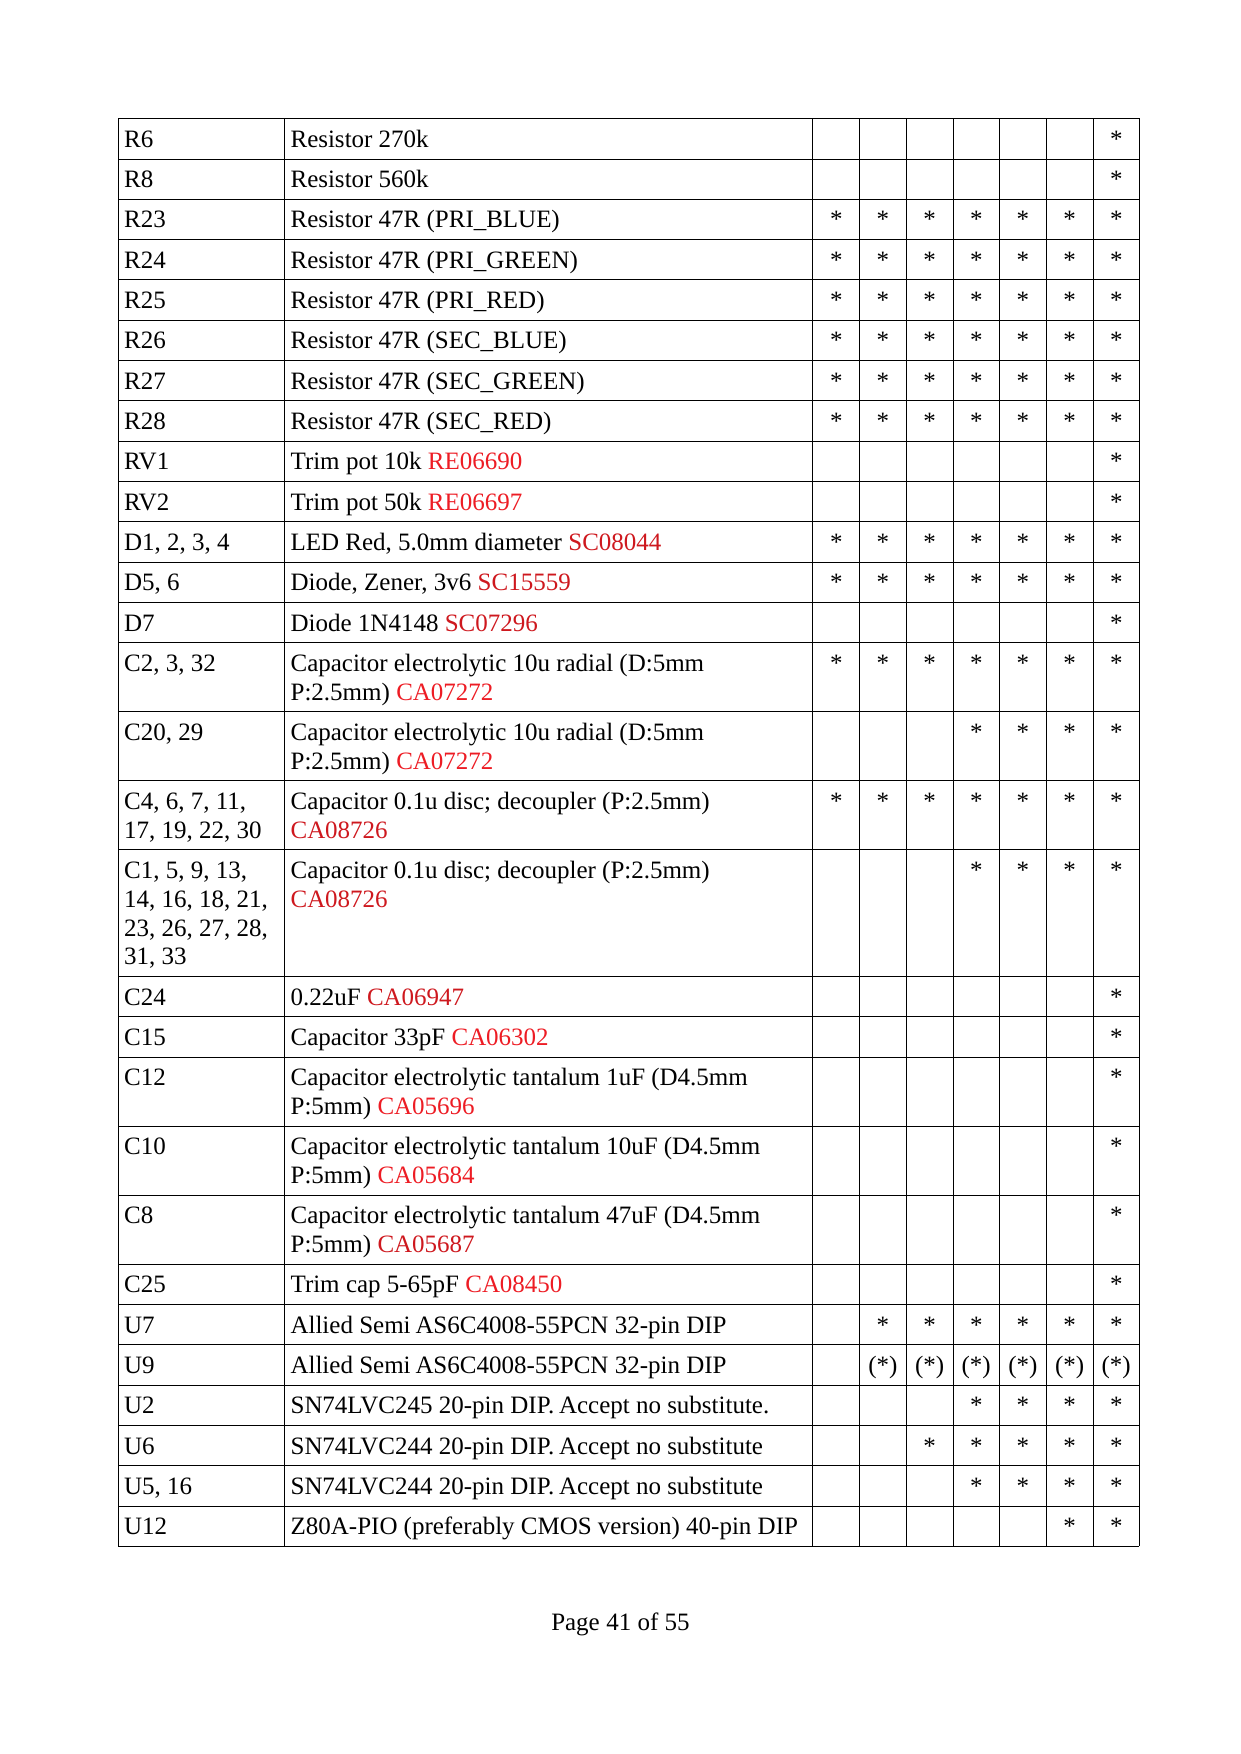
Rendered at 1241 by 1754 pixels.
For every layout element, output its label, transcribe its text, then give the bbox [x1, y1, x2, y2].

table_cell * [1000, 401, 1046, 441]
table_cell [1000, 1196, 1046, 1264]
table_cell * [1047, 321, 1093, 360]
table_cell C4, 6, 7, 11, 17, 19, 22, 30 [119, 781, 284, 849]
table_cell C2, 3, 32 [119, 643, 284, 711]
table_cell SN74LVC244 20-pin DIP. Accept no substitute [285, 1426, 812, 1465]
table_cell [860, 712, 906, 780]
table_cell * [1000, 1386, 1046, 1425]
table_cell [1000, 442, 1046, 481]
table_cell [813, 119, 859, 158]
table_cell * [1000, 240, 1046, 279]
table_cell Resistor 270k [285, 119, 812, 158]
table_cell Resistor 47R (SEC_BLUE) [285, 321, 812, 360]
table_cell * [954, 712, 999, 780]
table_cell * [1000, 522, 1046, 562]
table_cell [813, 442, 859, 481]
table_cell [907, 442, 953, 481]
table_cell [954, 119, 999, 158]
table_cell * [1094, 781, 1139, 849]
table_cell Allied Semi AS6C4008-55PCN 32-pin DIP [285, 1305, 812, 1344]
table_cell (*) [1000, 1345, 1046, 1385]
table_cell * [813, 522, 859, 562]
table_cell [954, 1196, 999, 1264]
table_cell R28 [119, 401, 284, 441]
table_cell * [1047, 563, 1093, 602]
table_cell R27 [119, 361, 284, 400]
table_cell * [954, 361, 999, 400]
table_cell U5, 16 [119, 1466, 284, 1506]
table_cell * [1094, 1127, 1139, 1195]
table_cell [813, 482, 859, 521]
table_cell [907, 1058, 953, 1126]
table_cell R8 [119, 160, 284, 199]
table_cell * [954, 401, 999, 441]
table_cell [813, 850, 859, 976]
table_cell * [954, 280, 999, 320]
table_cell [860, 442, 906, 481]
table_cell Resistor 47R (SEC_GREEN) [285, 361, 812, 400]
table_cell [813, 1426, 859, 1465]
table_cell * [813, 321, 859, 360]
table_cell [813, 1058, 859, 1126]
table_cell [1000, 1058, 1046, 1126]
table_cell * [907, 240, 953, 279]
table_cell * [860, 1305, 906, 1344]
table_cell [1047, 482, 1093, 521]
table_cell * [1094, 1196, 1139, 1264]
table_cell Diode, Zener, 3v6 SC15559 [285, 563, 812, 602]
table_cell * [1047, 850, 1093, 976]
table_cell Resistor 560k [285, 160, 812, 199]
table_cell U7 [119, 1305, 284, 1344]
table_cell * [1094, 1466, 1139, 1506]
table_cell * [1047, 1507, 1093, 1546]
table_cell [954, 1507, 999, 1546]
table_cell [1000, 119, 1046, 158]
table_cell [954, 1058, 999, 1126]
table_cell * [1000, 321, 1046, 360]
table_cell R23 [119, 200, 284, 239]
table_cell C25 [119, 1265, 284, 1304]
table_cell Capacitor electrolytic tantalum 1uF (D4.5mm P:5mm) CA05696 [285, 1058, 812, 1126]
table_cell [1047, 603, 1093, 642]
table_cell * [1094, 321, 1139, 360]
table_cell [860, 119, 906, 158]
table_cell [1000, 603, 1046, 642]
table_cell * [1094, 712, 1139, 780]
table_cell * [813, 781, 859, 849]
table_cell U9 [119, 1345, 284, 1385]
table_cell [907, 1386, 953, 1425]
table_cell [813, 603, 859, 642]
table_cell * [907, 522, 953, 562]
table_cell [907, 1507, 953, 1546]
table_cell * [860, 280, 906, 320]
table_cell R26 [119, 321, 284, 360]
table_cell * [1047, 712, 1093, 780]
table_cell * [954, 1466, 999, 1506]
table_cell * [1094, 160, 1139, 199]
table_cell * [1094, 850, 1139, 976]
table_cell [813, 1507, 859, 1546]
table_cell * [954, 1386, 999, 1425]
table_cell * [1094, 240, 1139, 279]
table_cell * [1094, 1058, 1139, 1126]
table_cell Capacitor electrolytic 10u radial (D:5mm P:2.5mm) CA07272 [285, 643, 812, 711]
table_cell * [907, 563, 953, 602]
table_cell C10 [119, 1127, 284, 1195]
table_cell * [1000, 1305, 1046, 1344]
table_cell * [954, 1426, 999, 1465]
table_cell * [907, 321, 953, 360]
table_cell [1047, 1058, 1093, 1126]
table_cell * [813, 361, 859, 400]
table_cell * [1094, 1426, 1139, 1465]
table_cell U6 [119, 1426, 284, 1465]
table_cell * [954, 850, 999, 976]
table_cell * [1000, 712, 1046, 780]
table_cell * [1047, 643, 1093, 711]
table_cell [907, 482, 953, 521]
table_cell * [1094, 280, 1139, 320]
table_cell [907, 160, 953, 199]
table_cell LED Red, 5.0mm diameter SC08044 [285, 522, 812, 562]
table_cell [907, 850, 953, 976]
table_cell * [1094, 563, 1139, 602]
table_cell [907, 1196, 953, 1264]
table_cell Capacitor electrolytic tantalum 10uF (D4.5mm P:5mm) CA05684 [285, 1127, 812, 1195]
table_cell [907, 1127, 953, 1195]
table_cell [813, 977, 859, 1016]
table_cell [1000, 1017, 1046, 1057]
table_cell [1047, 1265, 1093, 1304]
table_cell [954, 442, 999, 481]
table_cell [860, 1507, 906, 1546]
table_cell [1047, 442, 1093, 481]
table_cell * [1047, 1466, 1093, 1506]
table_cell * [1047, 522, 1093, 562]
table_cell [813, 1345, 859, 1385]
table_cell * [1094, 200, 1139, 239]
table_cell R25 [119, 280, 284, 320]
table_cell Resistor 47R (SEC_RED) [285, 401, 812, 441]
table_cell C20, 29 [119, 712, 284, 780]
table_cell [860, 1386, 906, 1425]
table_cell (*) [907, 1345, 953, 1385]
table_cell [860, 482, 906, 521]
table_cell * [907, 643, 953, 711]
table_cell * [1000, 781, 1046, 849]
table_cell SN74LVC245 20-pin DIP. Accept no substitute. [285, 1386, 812, 1425]
table_cell [860, 1426, 906, 1465]
table_cell [813, 1386, 859, 1425]
table_cell * [954, 1305, 999, 1344]
table_cell * [860, 240, 906, 279]
table_cell * [1000, 280, 1046, 320]
table_cell [1047, 119, 1093, 158]
table_cell * [907, 401, 953, 441]
table_cell C12 [119, 1058, 284, 1126]
table_cell * [1094, 482, 1139, 521]
table_cell [907, 1466, 953, 1506]
table_cell [1000, 1265, 1046, 1304]
table_cell * [1094, 361, 1139, 400]
table_cell * [954, 200, 999, 239]
table_cell [813, 1127, 859, 1195]
table_cell RV1 [119, 442, 284, 481]
table_cell Capacitor electrolytic 10u radial (D:5mm P:2.5mm) CA07272 [285, 712, 812, 780]
table_cell * [1094, 401, 1139, 441]
table_cell [907, 1265, 953, 1304]
table_cell * [813, 280, 859, 320]
table_cell * [860, 643, 906, 711]
table_cell [860, 1265, 906, 1304]
table_cell [1000, 482, 1046, 521]
table_cell * [1047, 200, 1093, 239]
table_cell [860, 160, 906, 199]
table_cell [954, 160, 999, 199]
table_cell * [1094, 119, 1139, 158]
table_cell Trim pot 50k RE06697 [285, 482, 812, 521]
table_cell * [860, 401, 906, 441]
table_cell * [954, 563, 999, 602]
table_cell [954, 1017, 999, 1057]
table_cell C1, 5, 9, 13, 14, 16, 18, 21, 23, 26, 27, 28, 31, 33 [119, 850, 284, 976]
table_cell * [1047, 781, 1093, 849]
table_cell D5, 6 [119, 563, 284, 602]
table_cell [813, 1196, 859, 1264]
table_cell * [1047, 280, 1093, 320]
table_cell Trim cap 5-65pF CA08450 [285, 1265, 812, 1304]
table_cell [813, 1017, 859, 1057]
table_cell * [1047, 1305, 1093, 1344]
table_cell Allied Semi AS6C4008-55PCN 32-pin DIP [285, 1345, 812, 1385]
table_cell * [860, 321, 906, 360]
table_cell Resistor 47R (PRI_BLUE) [285, 200, 812, 239]
table_cell [860, 977, 906, 1016]
table_cell * [907, 1426, 953, 1465]
table_cell * [954, 321, 999, 360]
table_cell * [1094, 1386, 1139, 1425]
table_cell Resistor 47R (PRI_GREEN) [285, 240, 812, 279]
table_cell R6 [119, 119, 284, 158]
table_cell [1047, 1196, 1093, 1264]
table_cell * [1094, 442, 1139, 481]
table_cell * [1000, 1466, 1046, 1506]
table_cell * [1000, 643, 1046, 711]
table_cell [813, 160, 859, 199]
table_cell * [813, 401, 859, 441]
table_cell [1047, 1127, 1093, 1195]
table_cell * [1094, 1017, 1139, 1057]
table_cell R24 [119, 240, 284, 279]
table_cell * [860, 563, 906, 602]
table_cell * [1000, 1426, 1046, 1465]
table_cell [1000, 160, 1046, 199]
table_cell [907, 977, 953, 1016]
table_cell * [907, 781, 953, 849]
table_cell * [1047, 401, 1093, 441]
table_cell [860, 1196, 906, 1264]
table_cell Resistor 47R (PRI_RED) [285, 280, 812, 320]
table_cell [907, 1017, 953, 1057]
table_cell [907, 119, 953, 158]
table_cell * [813, 643, 859, 711]
table_cell * [954, 781, 999, 849]
table_cell * [954, 643, 999, 711]
table_cell [954, 977, 999, 1016]
table_cell U12 [119, 1507, 284, 1546]
table_cell * [907, 1305, 953, 1344]
table_cell [954, 1265, 999, 1304]
table_cell (*) [860, 1345, 906, 1385]
table_cell [860, 1127, 906, 1195]
table_cell 0.22uF CA06947 [285, 977, 812, 1016]
table_cell Capacitor 0.1u disc; decoupler (P:2.5mm) CA08726 [285, 781, 812, 849]
table_cell * [860, 200, 906, 239]
table_cell * [860, 781, 906, 849]
table_cell [1000, 1127, 1046, 1195]
table_cell [813, 712, 859, 780]
table_cell * [907, 280, 953, 320]
table_cell Capacitor 33pF CA06302 [285, 1017, 812, 1057]
table_cell Trim pot 10k RE06690 [285, 442, 812, 481]
table_cell * [813, 240, 859, 279]
table_cell [1000, 977, 1046, 1016]
table_cell * [1094, 1507, 1139, 1546]
table_cell [954, 603, 999, 642]
table_cell * [907, 361, 953, 400]
table_cell * [1047, 1386, 1093, 1425]
table_cell * [813, 200, 859, 239]
table_cell * [860, 522, 906, 562]
table_cell [1047, 160, 1093, 199]
table_cell * [1094, 1265, 1139, 1304]
table_cell D1, 2, 3, 4 [119, 522, 284, 562]
table_cell * [907, 200, 953, 239]
table_cell [1047, 1017, 1093, 1057]
table_cell D7 [119, 603, 284, 642]
table_cell [860, 1058, 906, 1126]
table_cell (*) [954, 1345, 999, 1385]
table_cell C8 [119, 1196, 284, 1264]
table_cell [954, 482, 999, 521]
table_cell (*) [1094, 1345, 1139, 1385]
table_cell [860, 850, 906, 976]
table_cell [907, 603, 953, 642]
table_cell * [954, 522, 999, 562]
table_cell * [954, 240, 999, 279]
table_cell [907, 712, 953, 780]
table_cell RV2 [119, 482, 284, 521]
table_cell C24 [119, 977, 284, 1016]
table_cell * [1094, 522, 1139, 562]
table_cell [860, 1466, 906, 1506]
table_cell * [1047, 240, 1093, 279]
table_cell SN74LVC244 20-pin DIP. Accept no substitute [285, 1466, 812, 1506]
table_cell * [1094, 977, 1139, 1016]
table_cell [813, 1265, 859, 1304]
table_cell C15 [119, 1017, 284, 1057]
table_cell U2 [119, 1386, 284, 1425]
table_cell [860, 603, 906, 642]
table_cell Capacitor 0.1u disc; decoupler (P:2.5mm) CA08726 [285, 850, 812, 976]
table_cell * [1047, 1426, 1093, 1465]
table_cell [1000, 1507, 1046, 1546]
table_cell Z80A-PIO (preferably CMOS version) 40-pin DIP [285, 1507, 812, 1546]
table_cell * [1094, 603, 1139, 642]
table_cell * [1047, 361, 1093, 400]
table_cell [954, 1127, 999, 1195]
table_cell * [1000, 200, 1046, 239]
table_cell * [1094, 1305, 1139, 1344]
table_cell (*) [1047, 1345, 1093, 1385]
table_cell [813, 1305, 859, 1344]
table_cell [1047, 977, 1093, 1016]
table_cell Capacitor electrolytic tantalum 47uF (D4.5mm P:5mm) CA05687 [285, 1196, 812, 1264]
table_cell [813, 1466, 859, 1506]
table_cell * [1094, 643, 1139, 711]
table_cell * [1000, 850, 1046, 976]
table_cell Diode 1N4148 SC07296 [285, 603, 812, 642]
table_cell * [860, 361, 906, 400]
table_cell * [1000, 563, 1046, 602]
table_cell [860, 1017, 906, 1057]
table_cell * [813, 563, 859, 602]
table_cell * [1000, 361, 1046, 400]
